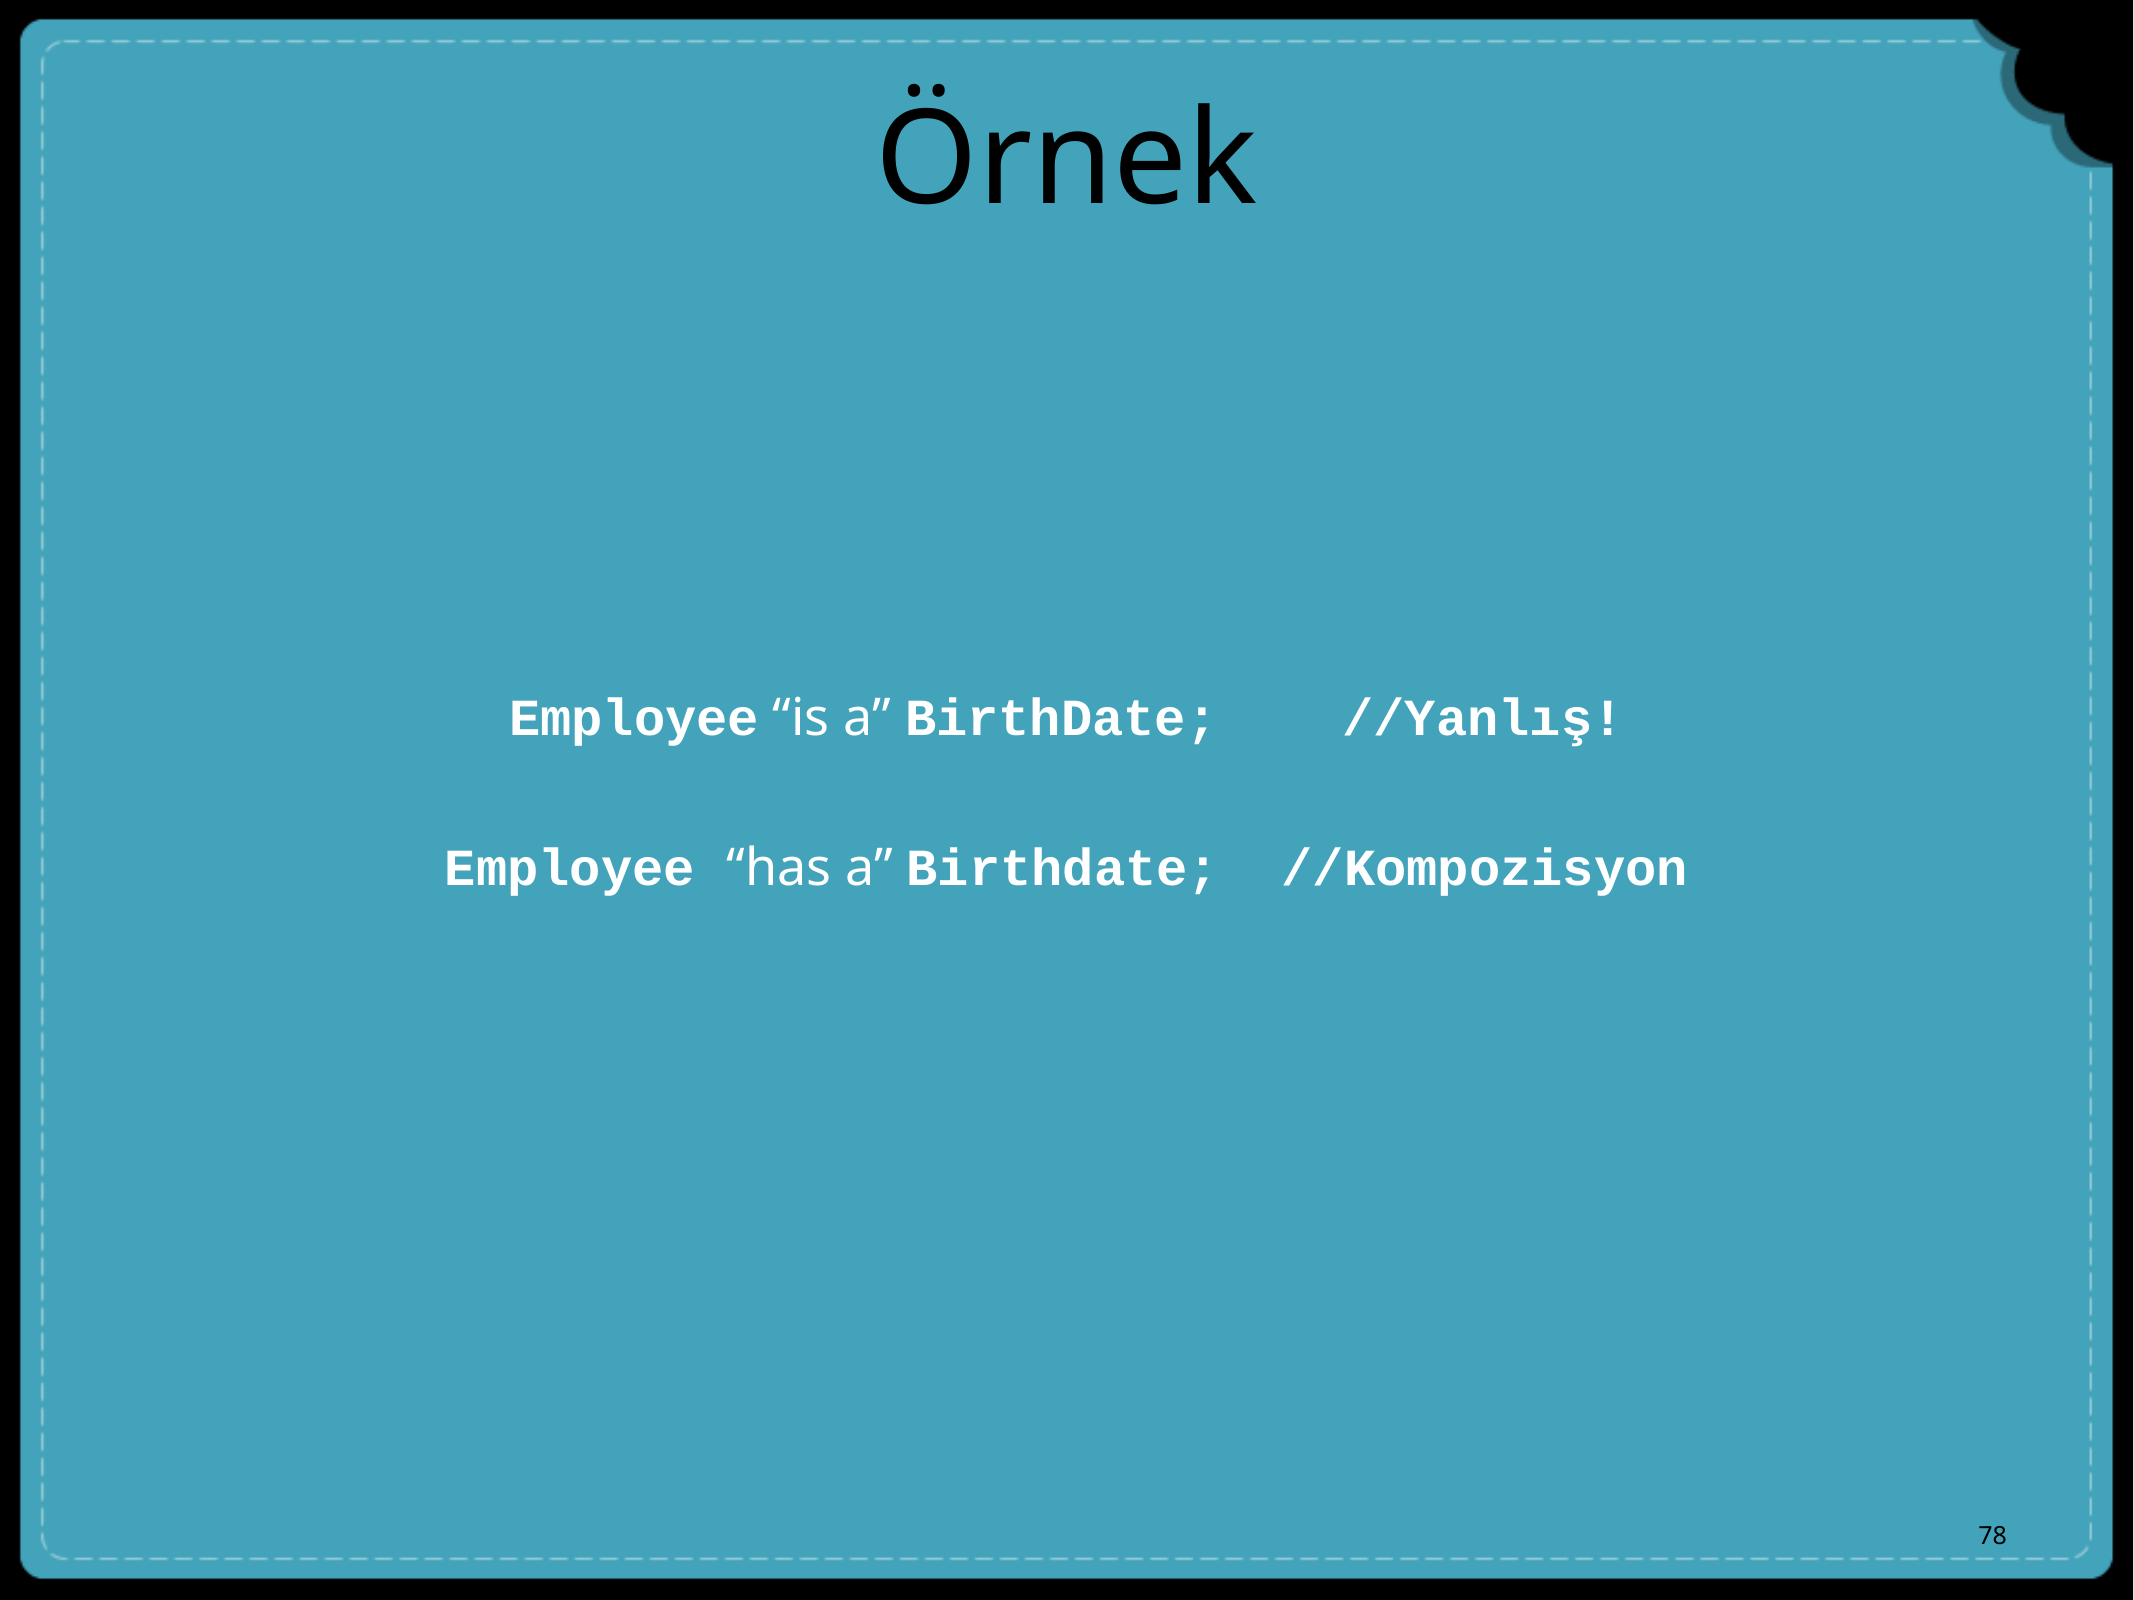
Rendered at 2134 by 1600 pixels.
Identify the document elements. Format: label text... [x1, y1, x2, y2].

picture [0, 0, 2134, 1600]
title Örnek [106, 64, 2027, 311]
list Employee “is a” BirthDate; //Yanlış! Employee “has a” Birthdate; //Kompozisyon [106, 609, 2027, 1006]
